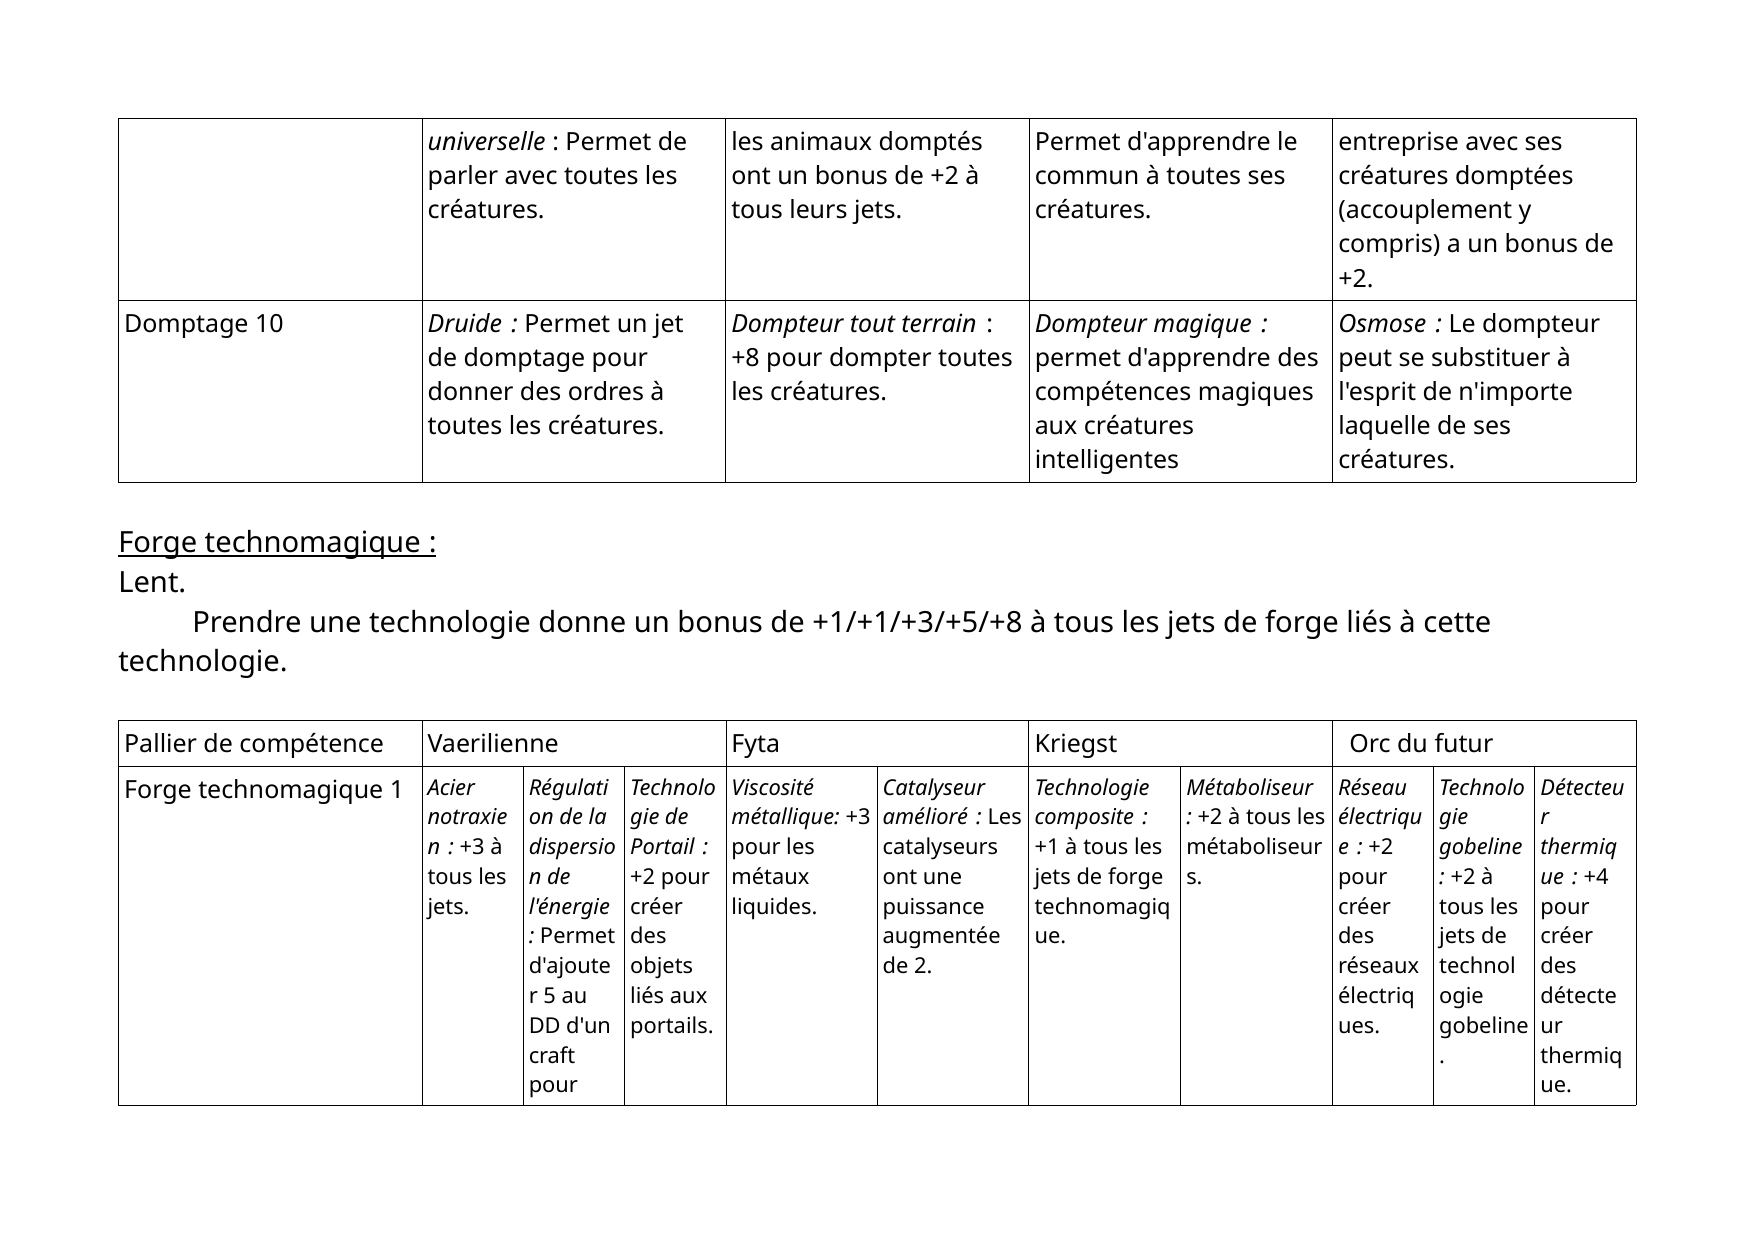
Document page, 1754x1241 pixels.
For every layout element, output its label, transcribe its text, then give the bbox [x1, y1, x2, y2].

table_cell Détecteur thermique : +4 pour créer des détecteur thermique. [1535, 767, 1636, 1105]
table_cell Technologie composite : +1 à tous les jets de forge technomagique. [1029, 767, 1180, 1105]
table_cell Technologie gobeline : +2 à tous les jets de technologie gobeline. [1434, 767, 1534, 1105]
table_cell Acier notraxien : +3 à tous les jets. [423, 767, 523, 1105]
table_cell Dompteur tout terrain : +8 pour dompter toutes les créatures. [726, 301, 1029, 482]
table_cell Catalyseur amélioré : Les catalyseurs ont une puissance augmentée de 2. [878, 767, 1028, 1105]
table_cell Dompteur magique : permet d'apprendre des compétences magiques aux créatures intelligentes [1030, 301, 1332, 482]
text Prendre une technologie donne un bonus de +1/+1/+3/+5/+8 à tous les jets de forge liés à cette technologie. [118, 601, 1636, 680]
table_cell Régulation de la dispersion de l'énergie : Permet d'ajouter 5 au DD d'un craft pour [524, 767, 624, 1105]
table_cell Réseau électrique : +2 pour créer des réseaux électriques. [1333, 767, 1433, 1105]
table_cell entreprise avec ses créatures domptées (accouplement y compris) a un bonus de +2. [1333, 119, 1636, 300]
table_header Pallier de compétence [119, 721, 422, 766]
table_cell Druide : Permet un jet de domptage pour donner des ordres à toutes les créatures. [423, 301, 725, 482]
subtitle Forge technomagique : [118, 522, 1636, 561]
table_cell Domptage 10 [119, 301, 422, 482]
table_cell [119, 119, 422, 300]
table_cell Forge technomagique 1 [119, 767, 422, 1105]
table_cell universelle : Permet de parler avec toutes les créatures. [423, 119, 725, 300]
table_cell Viscosité métallique: +3 pour les métaux liquides. [727, 767, 877, 1105]
table_cell Permet d'apprendre le commun à toutes ses créatures. [1030, 119, 1332, 300]
table_header Orc du futur [1333, 721, 1636, 766]
table_cell les animaux domptés ont un bonus de +2 à tous leurs jets. [726, 119, 1029, 300]
table_cell Osmose : Le dompteur peut se substituer à l'esprit de n'importe laquelle de ses créatures. [1333, 301, 1636, 482]
table_cell Métaboliseur : +2 à tous les métaboliseurs. [1181, 767, 1332, 1105]
table_header Kriegst [1029, 721, 1332, 766]
table_header Fyta [727, 721, 1028, 766]
text Lent. [118, 561, 1636, 601]
table_cell Technologie de Portail : +2 pour créer des objets liés aux portails. [625, 767, 726, 1105]
table_header Vaerilienne [423, 721, 726, 766]
